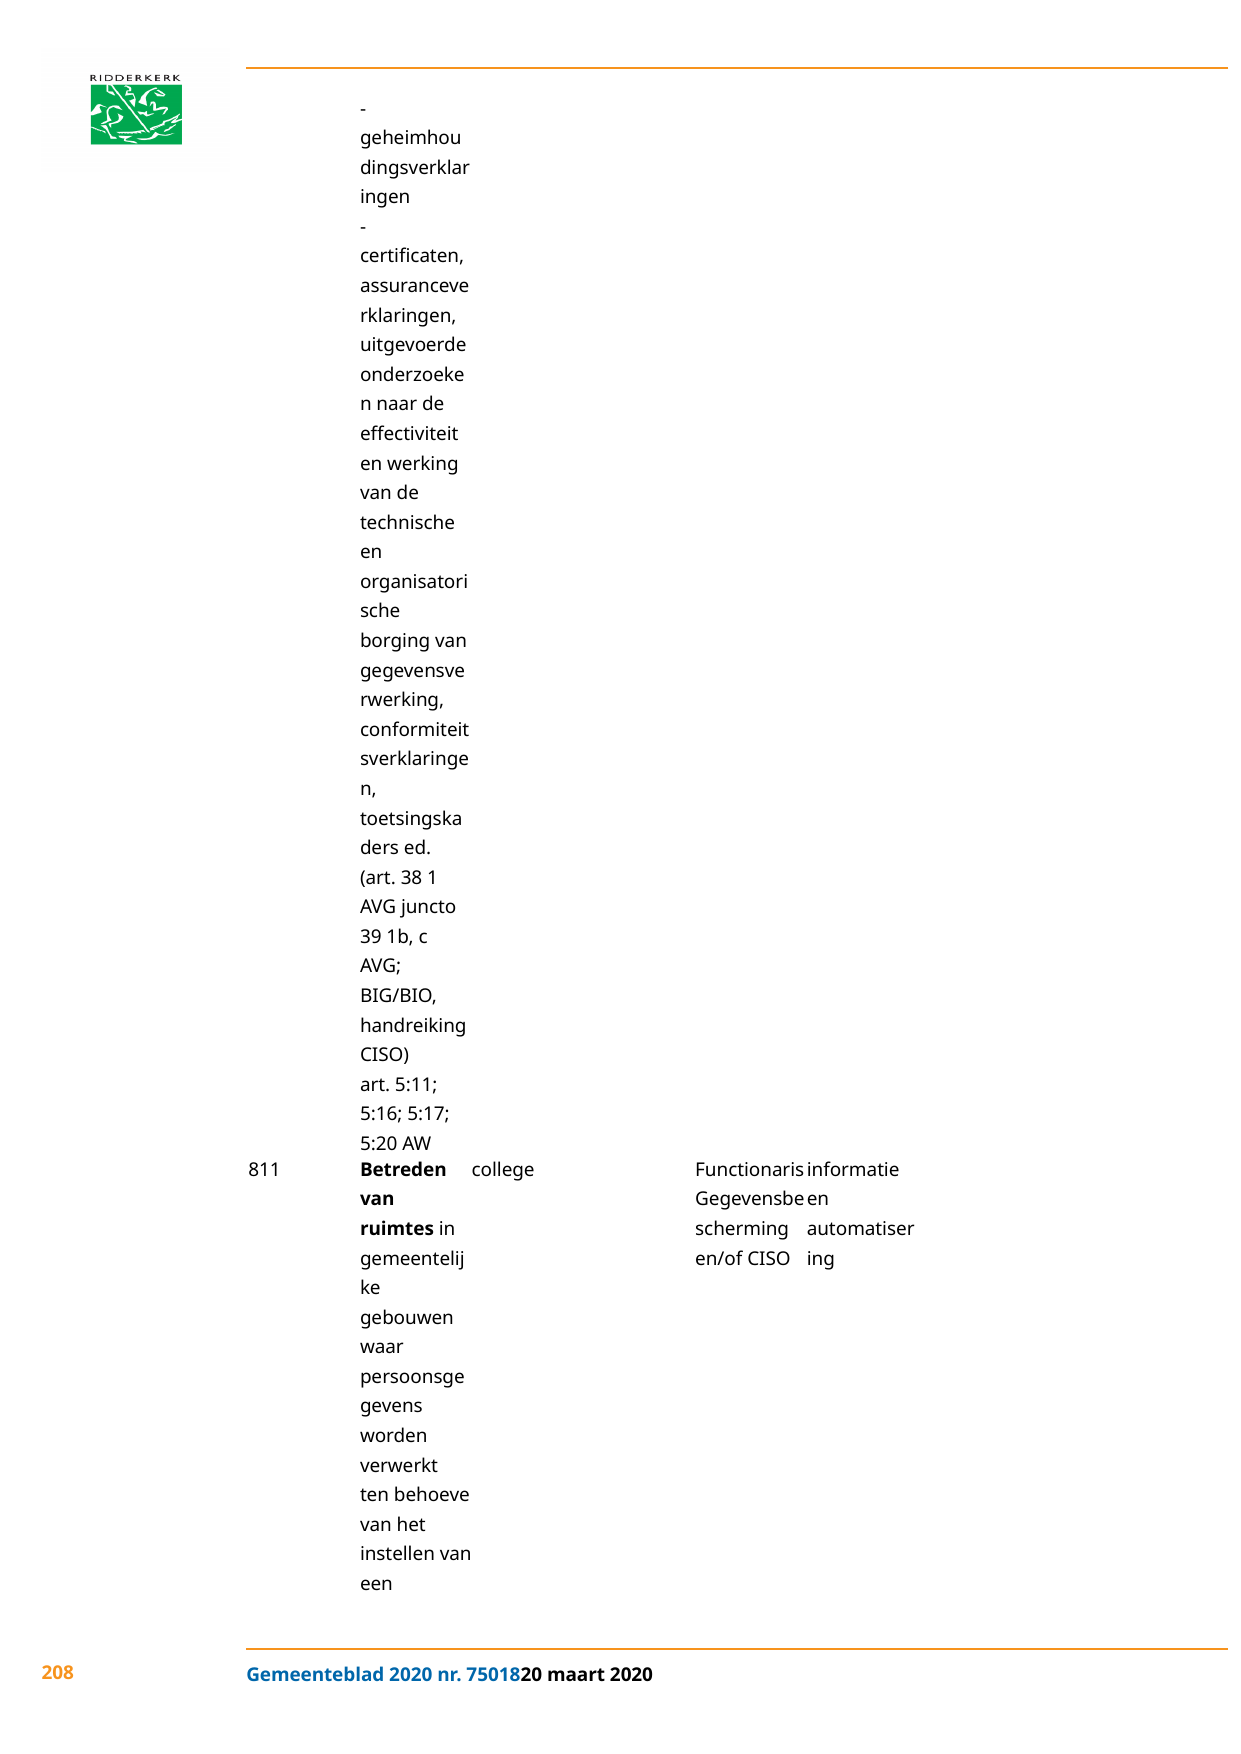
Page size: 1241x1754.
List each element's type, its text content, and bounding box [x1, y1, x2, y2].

table_cell [918, 95, 1030, 1156]
table_cell college [471, 1156, 583, 1596]
table_cell [471, 95, 583, 1156]
table_cell informatie en automatisering [807, 1156, 918, 1596]
table_cell [695, 95, 807, 1156]
table_cell - geheimhoudingsverklaringen - certificaten, assuranceverklaringen, uitgevoerde onderzoeken naar de effectiviteit en werking van de technische en organisatorische borging van gegevensverwerking, conformiteitsverklaringen, toetsingskaders ed. (art. 38 1 AVG juncto 39 1b, c AVG; BIG/BIO, handreiking CISO) art. 5:11; 5:16; 5:17; 5:20 AW [360, 95, 471, 1156]
table_cell [248, 95, 360, 1156]
table_cell [583, 95, 695, 1156]
table_cell Betreden van ruimtes in gemeentelijke gebouwen waar persoonsgegevens worden verwerkt ten behoeve van het instellen van een [360, 1156, 471, 1596]
picture [41, 47, 231, 172]
table_cell Functionaris Gegevensbescherming en/of CISO [695, 1156, 807, 1596]
table_cell [807, 95, 918, 1156]
table_cell [1030, 1156, 1152, 1596]
table_cell [583, 1156, 695, 1596]
table_cell 811 [248, 1156, 360, 1596]
table_cell [918, 1156, 1030, 1596]
table_cell [1030, 95, 1152, 1156]
